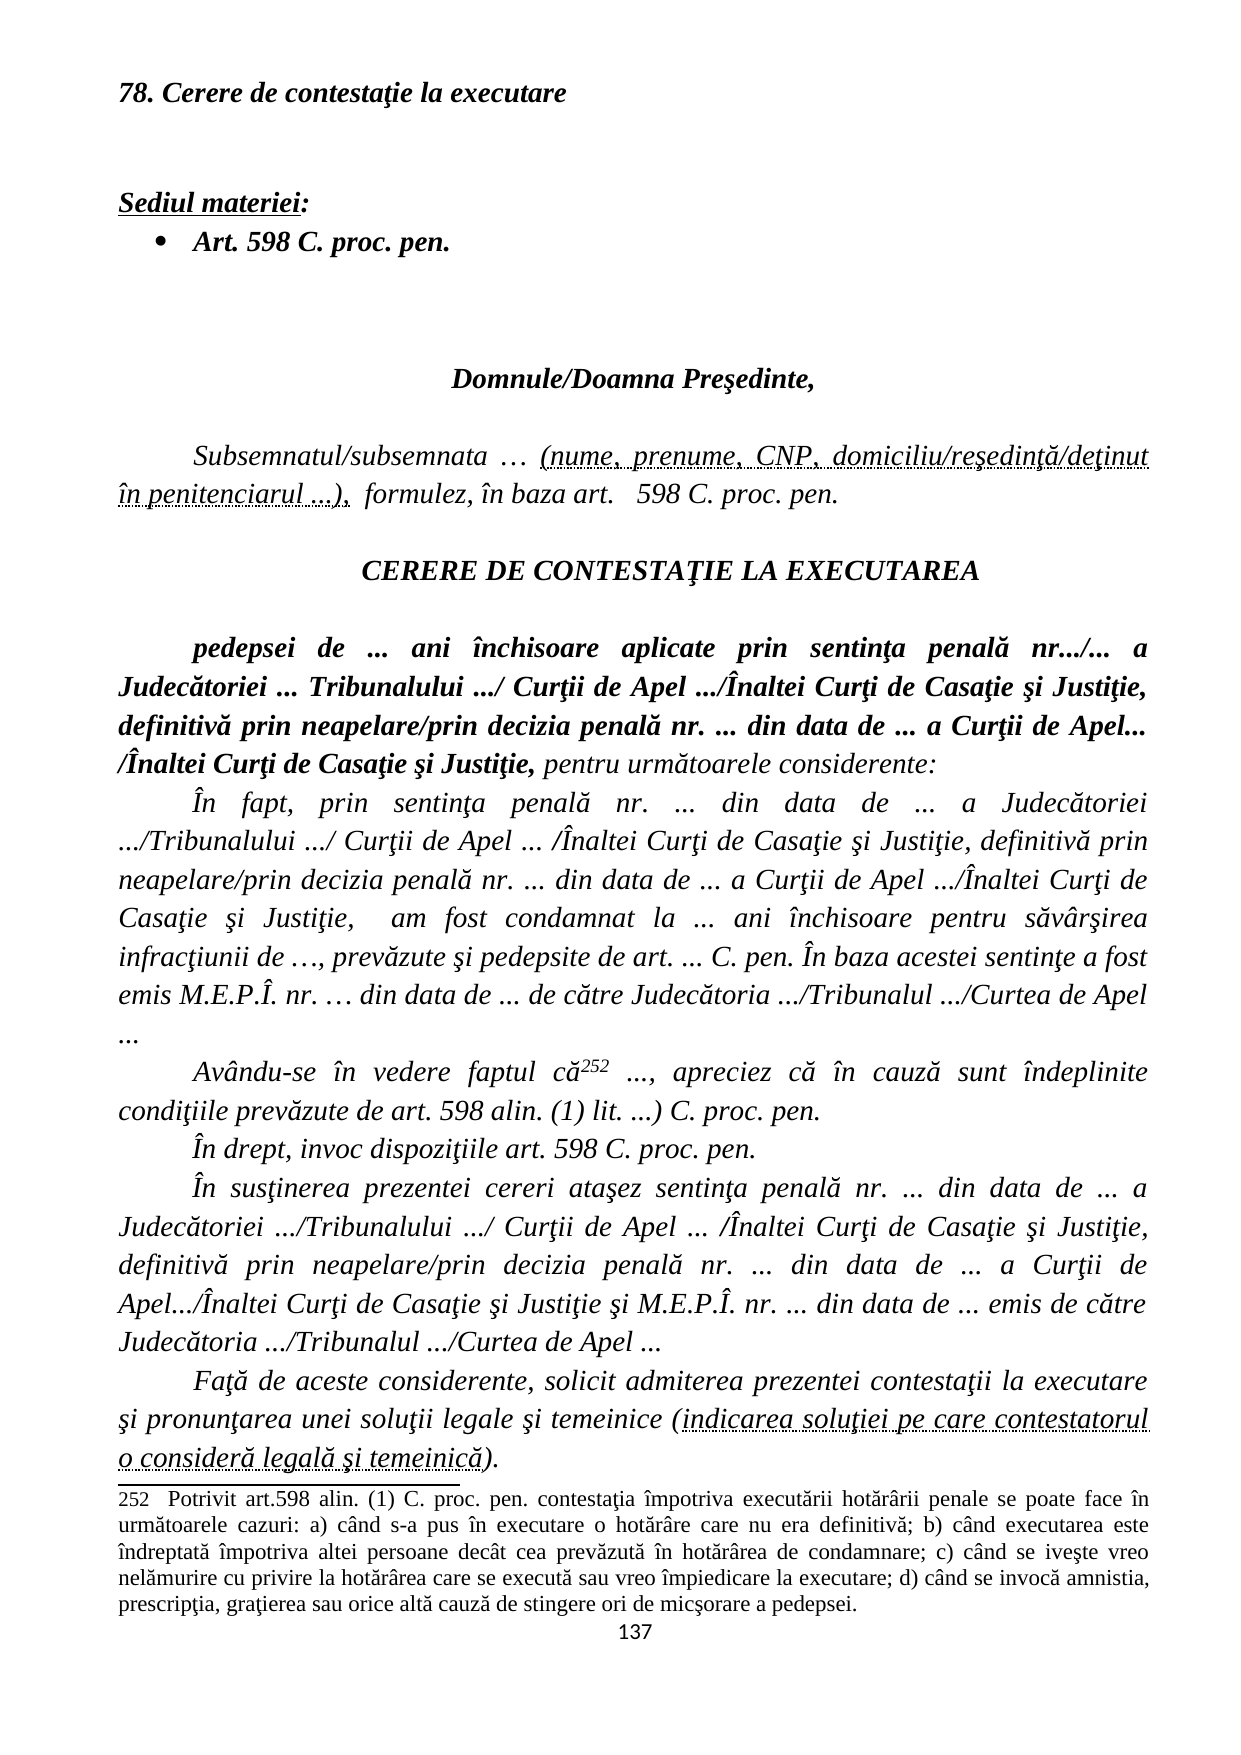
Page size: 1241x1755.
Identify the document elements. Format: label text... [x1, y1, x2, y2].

text În drept, invoc dispoziţiile art. 598 C. proc. pen. [118, 1132, 1152, 1165]
text Potrivit art.598 alin. (1) C. proc. pen. contestaţia împotriva executării hotărârii penale se poate face în următoarele cazuri: a) când s-a pus în executare o hotărâre care nu era definitivă; b) când executarea este îndreptată împotriva altei persoane decât cea prevăzută în hotărârea de condamnare; c) când se iveşte vreo nelămurire cu privire la hotărârea care se execută sau vreo împiedicare la executare; d) când se invocă amnistia, prescripţia, graţierea sau orice altă cauză de stingere ori de micşorare a pedepsei. [118, 1485, 1152, 1617]
text Subsemnatul/subsemnata … (nume, prenume, CNP, domiciliu/reşedinţă/deţinut în penitenciarul ...), formulez, în baza art. 598 C. proc. pen. [118, 438, 1152, 510]
subtitle 78. Cerere de contestaţie la executare [118, 75, 1152, 108]
text În fapt, prin sentinţa penală nr. ... din data de ... a Judecătoriei .../Tribunalului .../ Curţii de Apel ... /Înaltei Curţi de Casaţie şi Justiţie, definitivă prin neapelare/prin decizia penală nr. ... din data de ... a Curţii de Apel .../Înaltei Curţi de Casaţie şi Justiţie, am fost condamnat la ... ani închisoare pentru săvârşirea infracţiunii de …, prevăzute şi pedepsite de art. ... C. pen. În baza acestei sentinţe a fost emis M.E.P.Î. nr. … din data de ... de către Judecătoria .../Tribunalul .../Curtea de Apel ... [118, 785, 1152, 1049]
text În susţinerea prezentei cereri ataşez sentinţa penală nr. ... din data de ... a Judecătoriei .../Tribunalului .../ Curţii de Apel ... /Înaltei Curţi de Casaţie şi Justiţie, definitivă prin neapelare/prin decizia penală nr. ... din data de ... a Curţii de Apel.../Înaltei Curţi de Casaţie şi Justiţie şi M.E.P.Î. nr. ... din data de ... emis de către Judecătoria .../Tribunalul .../Curtea de Apel ... [118, 1170, 1152, 1358]
list Art. 598 C. proc. pen. [156, 224, 1152, 258]
text Avându-se în vedere faptul că ..., apreciez că în cauză sunt îndeplinite condiţiile prevăzute de art. 598 alin. (1) lit. ...) C. proc. pen. [118, 1054, 1152, 1127]
text Faţă de aceste considerente, solicit admiterea prezentei contestaţii la executare şi pronunţarea unei soluţii legale şi temeinice (indicarea soluţiei pe care contestatorul o consideră legală şi temeinică). [118, 1363, 1152, 1473]
text Sediul materiei: [118, 186, 1152, 219]
text CERERE DE CONTESTAŢIE LA EXECUTAREA [118, 553, 1152, 587]
text pedepsei de ... ani închisoare aplicate prin sentinţa penală nr.../... a Judecătoriei ... Tribunalului .../ Curţii de Apel .../Înaltei Curţi de Casaţie şi Justiţie, definitivă prin neapelare/prin decizia penală nr. ... din data de ... a Curţii de Apel... /Înaltei Curţi de Casaţie şi Justiţie, pentru următoarele considerente: [118, 631, 1152, 780]
text Domnule/Doamna Preşedinte, [118, 361, 1152, 394]
